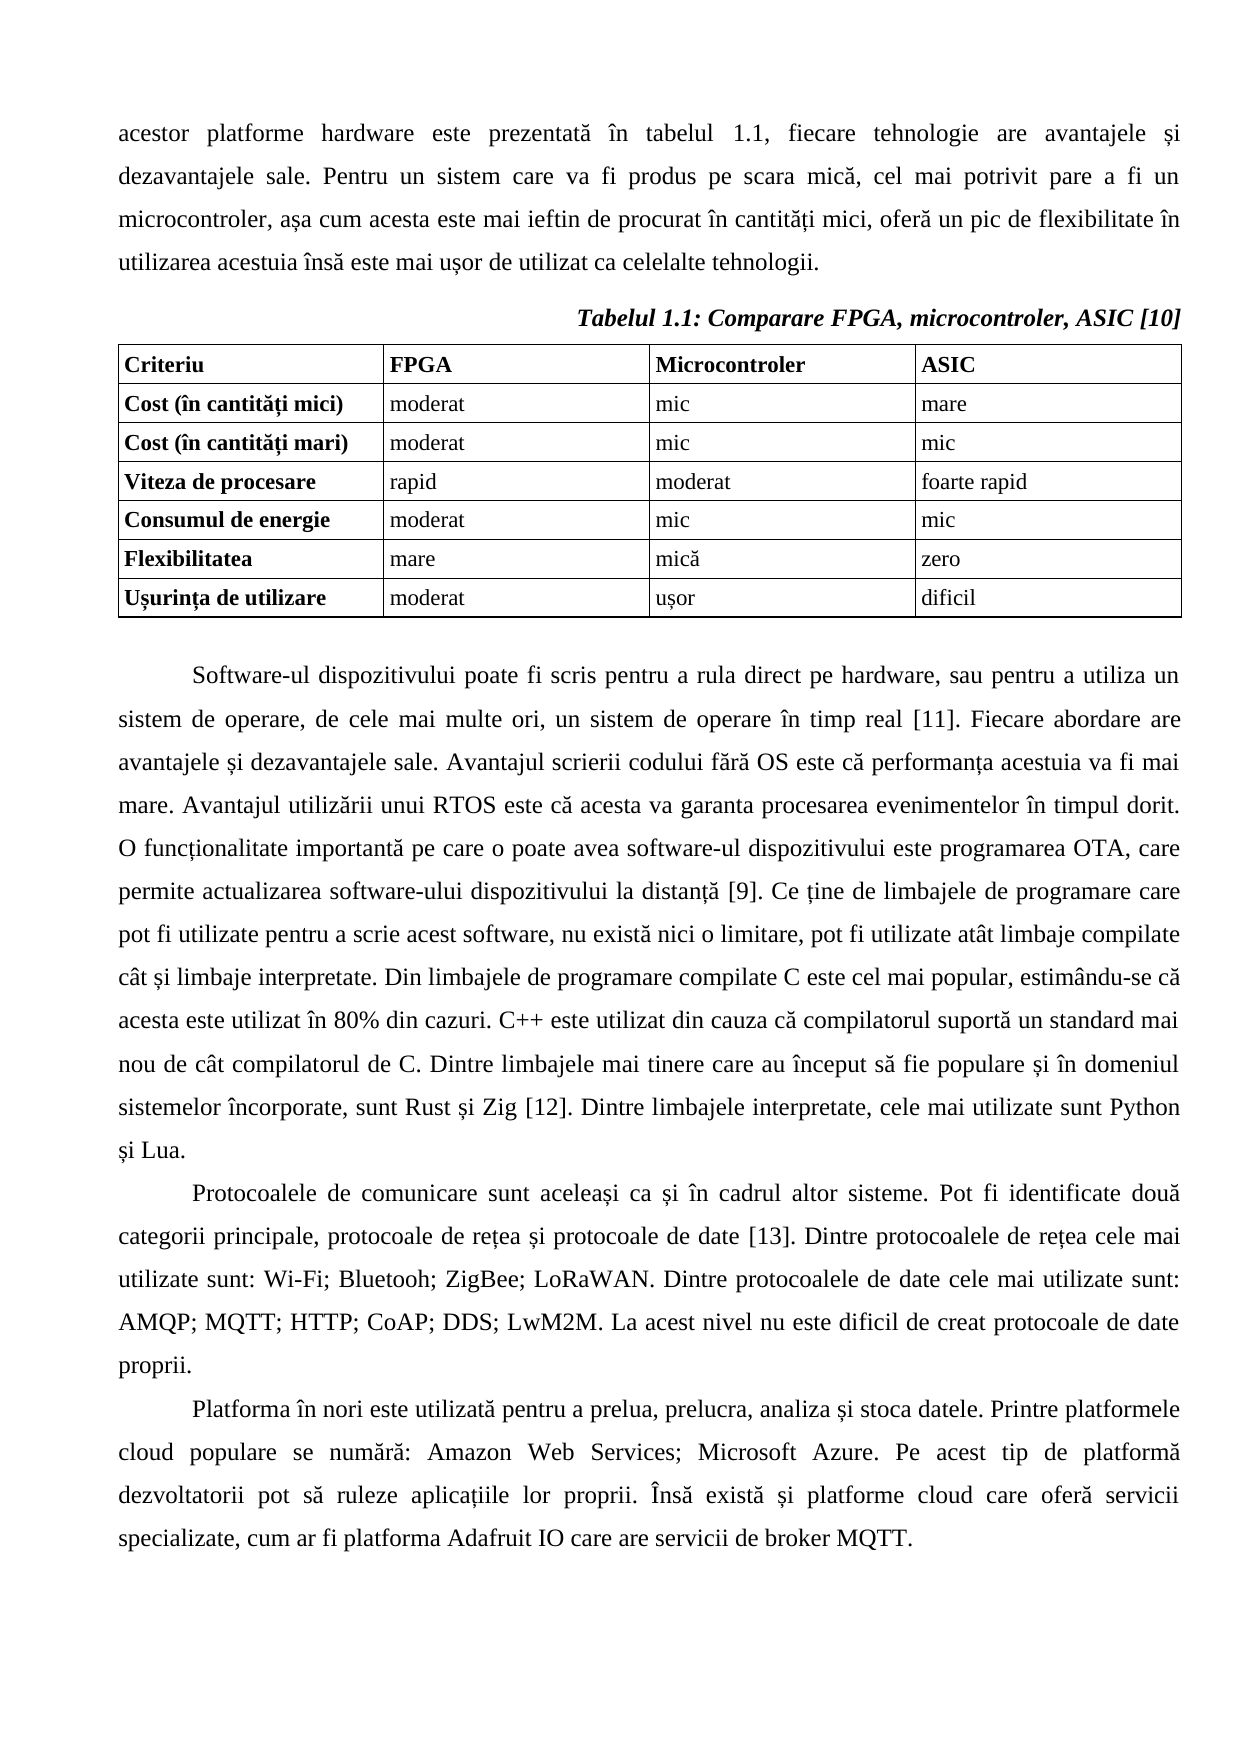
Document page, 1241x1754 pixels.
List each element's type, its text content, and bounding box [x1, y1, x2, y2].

table_cell moderat [384, 501, 649, 539]
table_cell mică [650, 540, 915, 577]
text acestor platforme hardware este prezentată în tabelul 1.1, fiecare tehnologie are avantajele și dezavantajele sale. Pentru un sistem care va fi produs pe scara mică, cel mai potrivit pare a fi un microcontroler, așa cum acesta este mai ieftin de procurat în cantități mici, oferă un pic de flexibilitate în utilizarea acestuia însă este mai ușor de utilizat ca celelalte tehnologii. [118, 118, 1181, 276]
text Tabelul 1.1: Comparare FPGA, microcontroler, ASIC [10] [118, 303, 1181, 332]
table_cell mare [916, 384, 1181, 422]
table_cell Ușurința de utilizare [119, 579, 383, 616]
table_cell moderat [384, 423, 649, 461]
table_cell mic [916, 501, 1181, 539]
table_cell Consumul de energie [119, 501, 383, 539]
table_cell mic [650, 501, 915, 539]
table_cell Flexibilitatea [119, 540, 383, 577]
table_cell dificil [916, 579, 1181, 616]
table_cell mic [916, 423, 1181, 461]
table_cell foarte rapid [916, 462, 1181, 500]
table_header FPGA [384, 345, 649, 383]
table_cell mic [650, 384, 915, 422]
text Platforma în nori este utilizată pentru a prelua, prelucra, analiza și stoca datele. Printre platformele cloud populare se numără: Amazon Web Services; Microsoft Azure. Pe acest tip de platformă dezvoltatorii pot să ruleze aplicațiile lor proprii. Însă există și platforme cloud care oferă servicii specializate, cum ar fi platforma Adafruit IO care are servicii de broker MQTT. [118, 1394, 1181, 1552]
table_cell rapid [384, 462, 649, 500]
table_cell Cost (în cantități mici) [119, 384, 383, 422]
table_cell moderat [384, 579, 649, 616]
table_cell zero [916, 540, 1181, 577]
table_header ASIC [916, 345, 1181, 383]
table_cell moderat [650, 462, 915, 500]
table_cell ușor [650, 579, 915, 616]
text Software-ul dispozitivului poate fi scris pentru a rula direct pe hardware, sau pentru a utiliza un sistem de operare, de cele mai multe ori, un sistem de operare în timp real [11]. Fiecare abordare are avantajele și dezavantajele sale. Avantajul scrierii codului fără OS este că performanța acestuia va fi mai mare. Avantajul utilizării unui RTOS este că acesta va garanta procesarea evenimentelor în timpul dorit. O funcționalitate importantă pe care o poate avea software-ul dispozitivului este programarea OTA, care permite actualizarea software-ului dispozitivului la distanță [9]. Ce ține de limbajele de programare care pot fi utilizate pentru a scrie acest software, nu există nici o limitare, pot fi utilizate atât limbaje compilate cât și limbaje interpretate. Din limbajele de programare compilate C este cel mai popular, estimându-se că acesta este utilizat în 80% din cazuri. C++ este utilizat din cauza că compilatorul suportă un standard mai nou de cât compilatorul de C. Dintre limbajele mai tinere care au început să fie populare și în domeniul sistemelor încorporate, sunt Rust și Zig [12]. Dintre limbajele interpretate, cele mai utilizate sunt Python și Lua. [118, 661, 1181, 1164]
table_cell Cost (în cantități mari) [119, 423, 383, 461]
table_header Criteriu [119, 345, 383, 383]
table_header Microcontroler [650, 345, 915, 383]
text Protocoalele de comunicare sunt aceleași ca și în cadrul altor sisteme. Pot fi identificate două categorii principale, protocoale de rețea și protocoale de date [13]. Dintre protocoalele de rețea cele mai utilizate sunt: Wi-Fi; Bluetooh; ZigBee; LoRaWAN. Dintre protocoalele de date cele mai utilizate sunt: AMQP; MQTT; HTTP; CoAP; DDS; LwM2M. La acest nivel nu este dificil de creat protocoale de date proprii. [118, 1178, 1181, 1379]
table_cell mare [384, 540, 649, 577]
table_cell Viteza de procesare [119, 462, 383, 500]
table_cell mic [650, 423, 915, 461]
table_cell moderat [384, 384, 649, 422]
